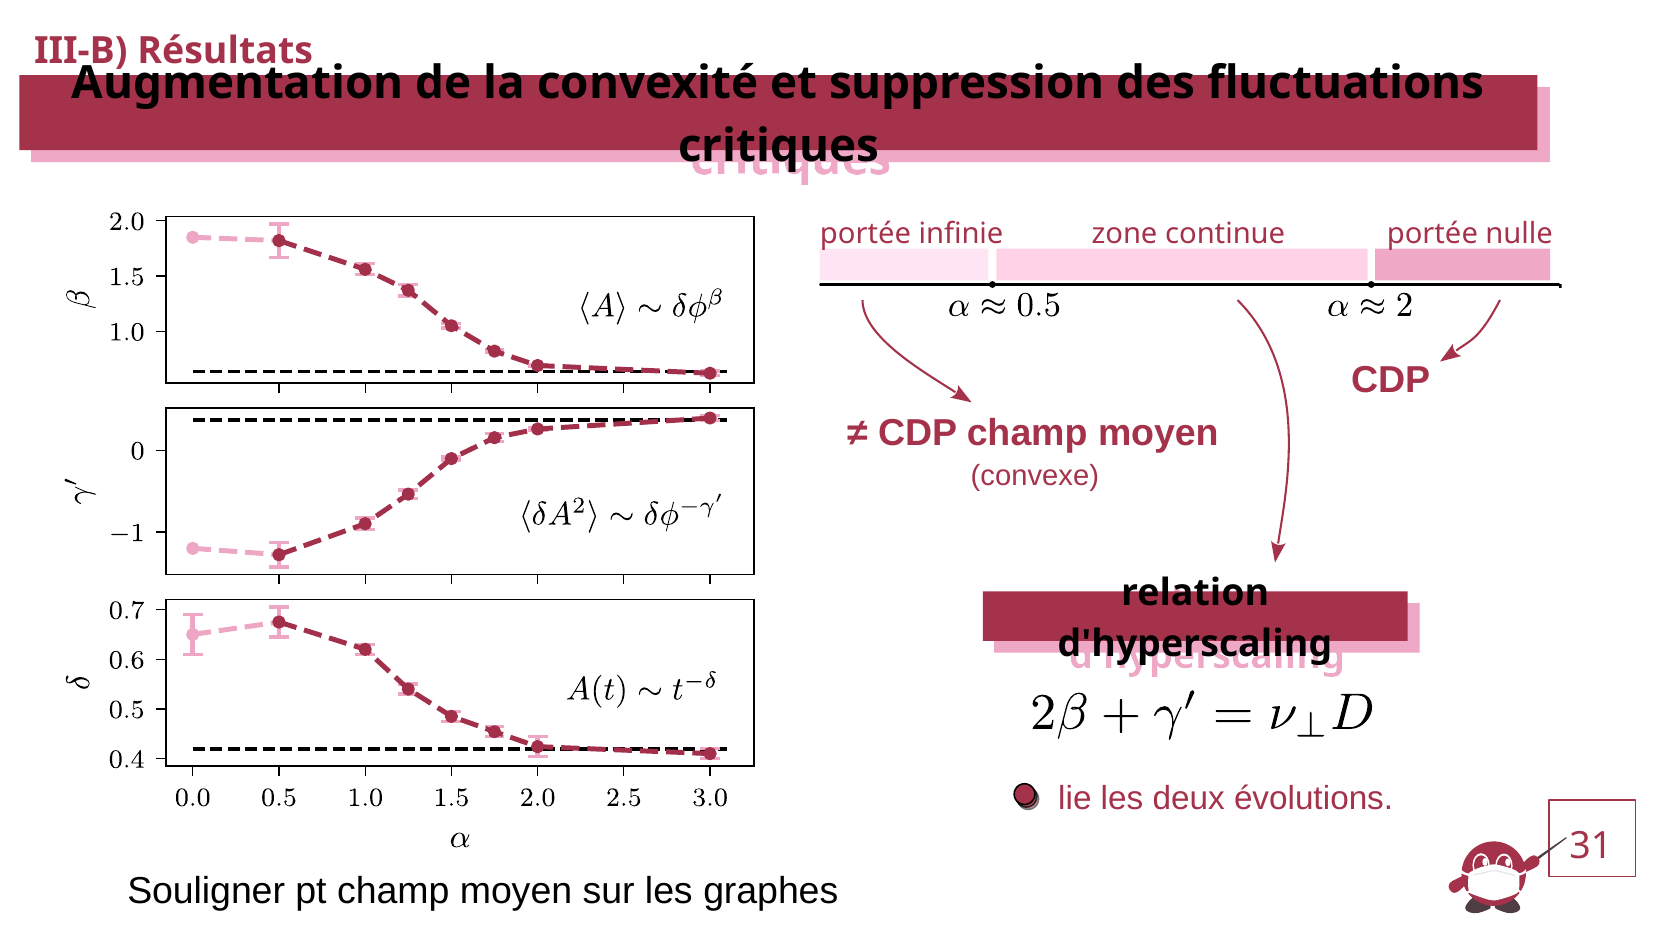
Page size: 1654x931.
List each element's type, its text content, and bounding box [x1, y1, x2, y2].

text_box [1492, 811, 1654, 887]
text_box ≠ CDP champ moyen [832, 404, 1238, 451]
text_box Souligner pt champ moyen sur les graphes [112, 862, 856, 920]
text_box zone continue [1076, 205, 1302, 255]
picture [1032, 690, 1373, 740]
text_box portée infinie [805, 205, 1031, 255]
text_box III-B) Résultats [19, 16, 1238, 76]
picture [819, 248, 1576, 317]
text_box CDP [1336, 351, 1487, 427]
text_box relation d'hyperscaling [982, 591, 1408, 641]
text_box lie les deux évolutions. [998, 768, 1467, 826]
text_box (convexe) [832, 451, 1238, 509]
text_box portée nulle [1372, 205, 1598, 255]
text_box Augmentation de la convexité et suppression des fluctuations critiques [19, 75, 1538, 151]
picture [63, 211, 756, 849]
picture [1448, 799, 1637, 914]
